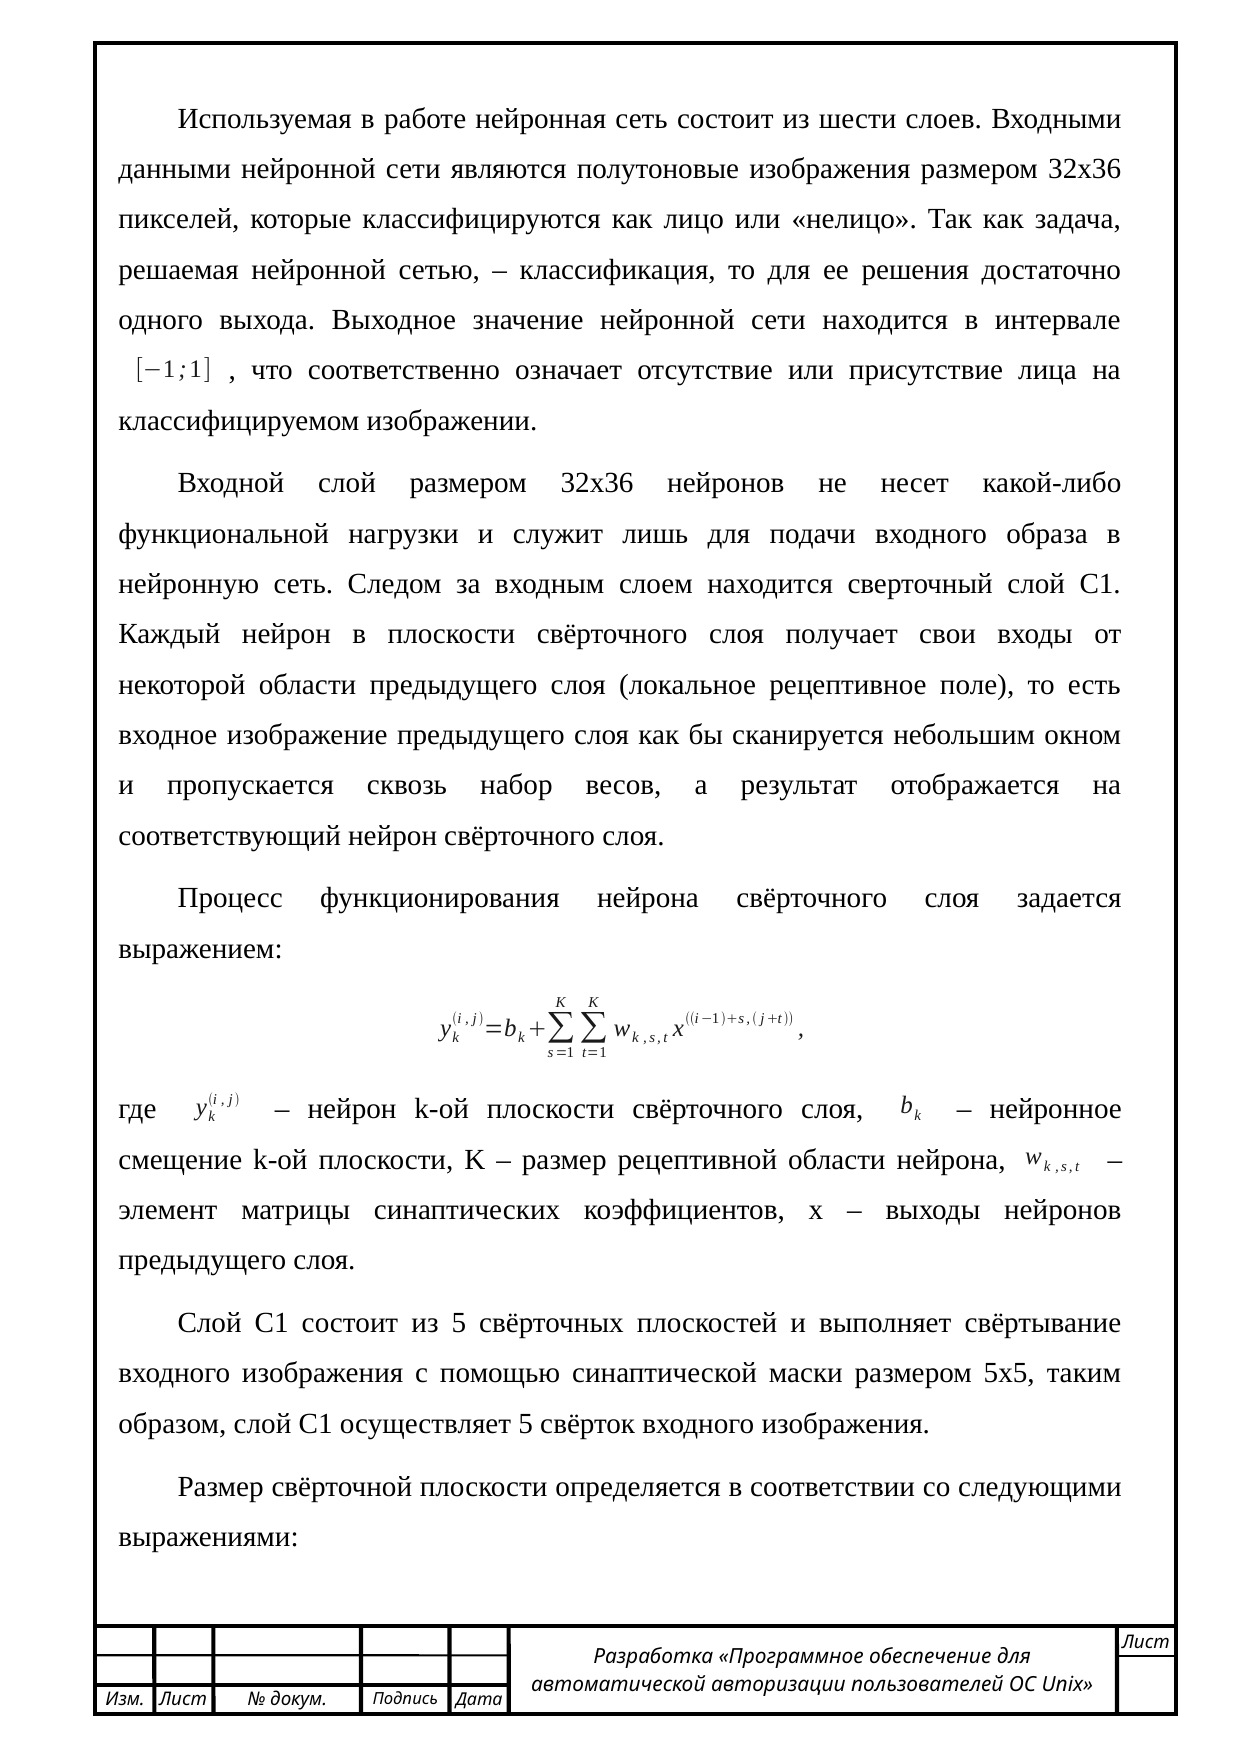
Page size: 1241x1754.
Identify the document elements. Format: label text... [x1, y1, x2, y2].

text где – нейрон k-ой плоскости свёрточного слоя, – нейронное смещение k-ой плоскости, K – размер рецептивной области нейрона, – элемент матрицы синаптических коэффициентов, x – выходы нейронов предыдущего слоя. [118, 1090, 1122, 1276]
text Используемая в работе нейронная сеть состоит из шести слоев. Входными данными нейронной сети являются полутоновые изображения размером 32х36 пикселей, которые классифицируются как лицо или «нелицо». Так как задача, решаемая нейронной сетью, – классификация, то для ее решения достаточно одного выхода. Выходное значение нейронной сети находится в интервале, что соответственно означает отсутствие или присутствие лица на классифицируемом изображении. [118, 101, 1122, 436]
text Процесс функционирования нейрона свёрточного слоя задается выражением: [118, 881, 1122, 964]
text Входной слой размером 32x36 нейронов не несет какой-либо функциональной нагрузки и служит лишь для подачи входного образа в нейронную сеть. Следом за входным слоем находится сверточный слой С1. Каждый нейрон в плоскости свёрточного слоя получает свои входы от некоторой области предыдущего слоя (локальное рецептивное поле), то есть входное изображение предыдущего слоя как бы сканируется небольшим окном и пропускается сквозь набор весов, а результат отображается на соответствующий нейрон свёрточного слоя. [118, 466, 1122, 851]
text Размер свёрточной плоскости определяется в соответствии со следующими выражениями: [118, 1469, 1122, 1552]
text Слой С1 состоит из 5 свёрточных плоскостей и выполняет свёртывание входного изображения с помощью синаптической маски размером 5x5, таким образом, слой С1 осуществляет 5 свёрток входного изображения. [118, 1305, 1122, 1439]
